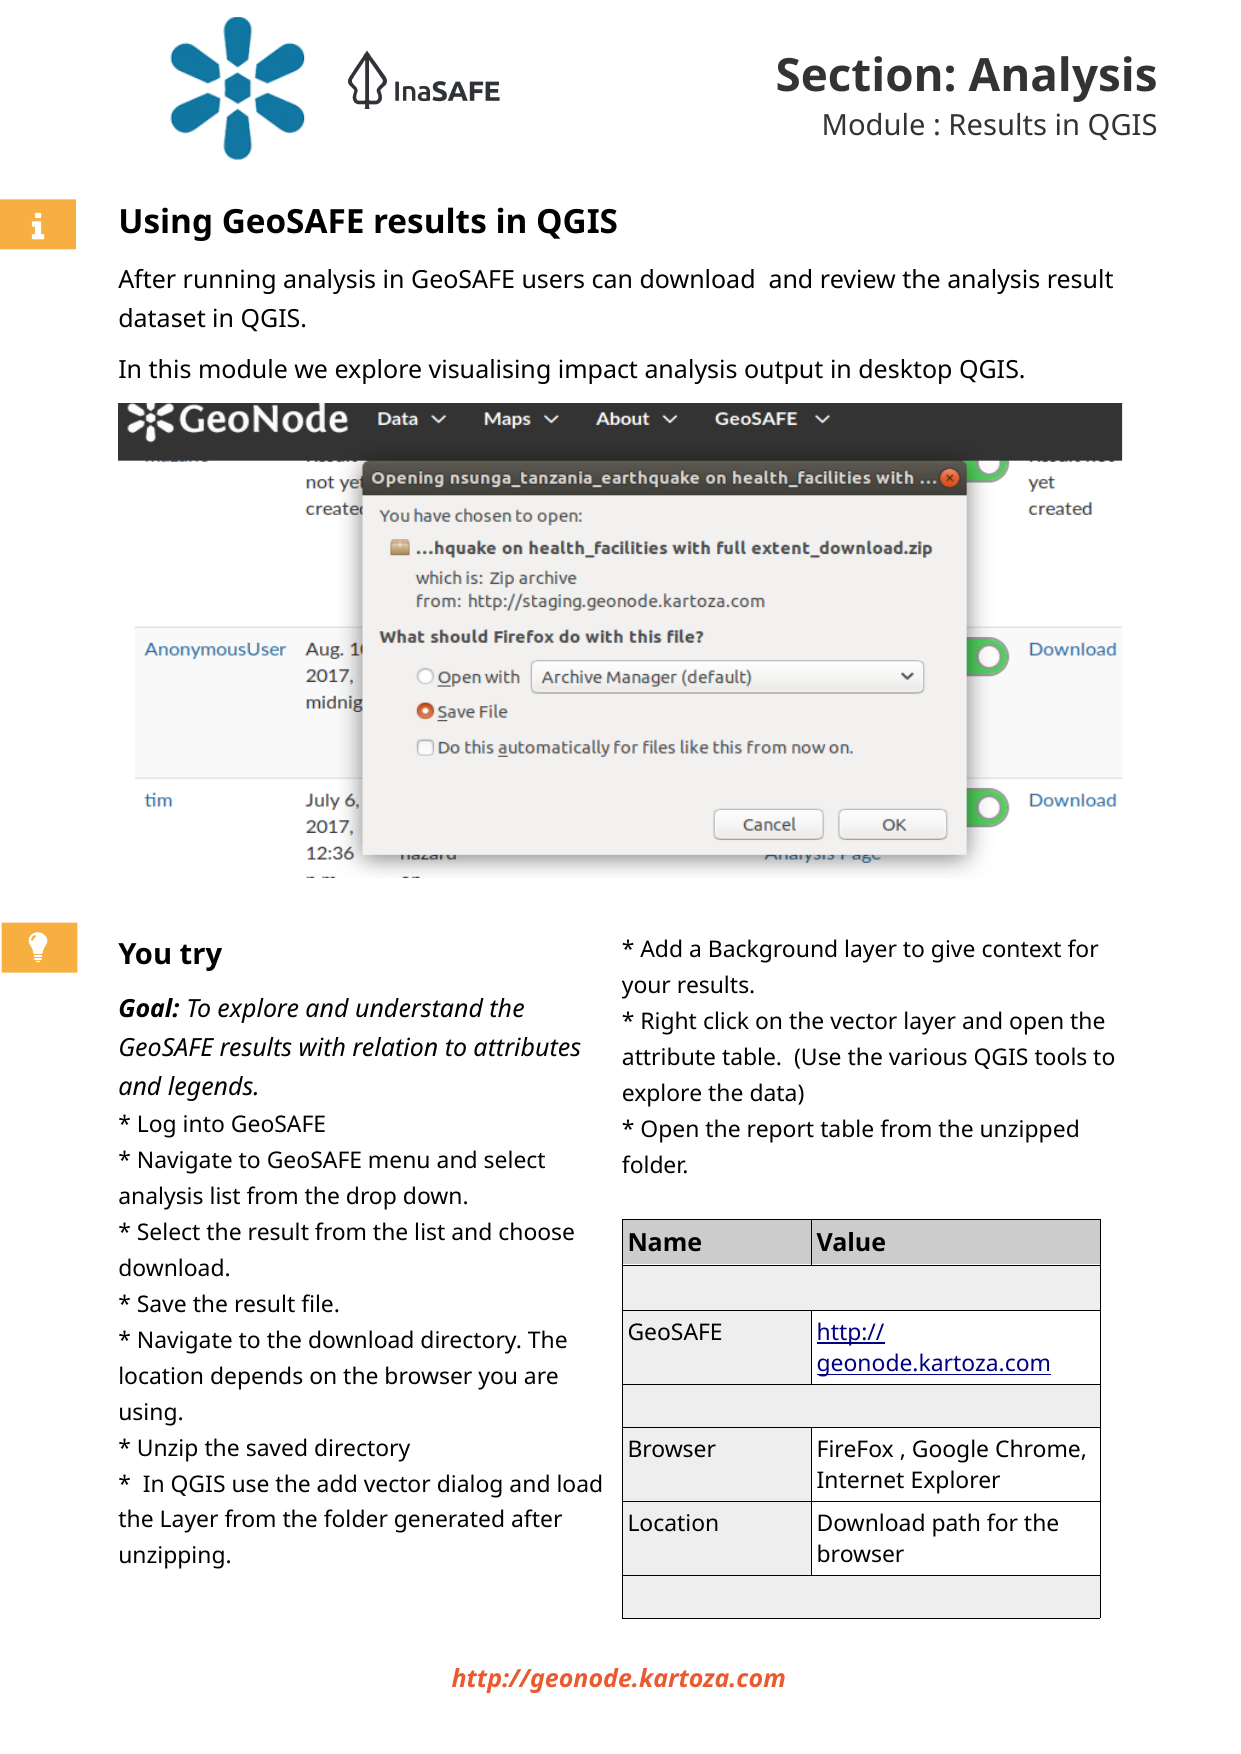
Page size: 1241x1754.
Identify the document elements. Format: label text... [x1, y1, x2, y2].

text * Save the result file. [118, 1288, 619, 1319]
text * Select the result from the list and choose download. [118, 1216, 619, 1283]
table_cell Browser [623, 1428, 811, 1501]
table_cell [623, 1576, 1100, 1618]
text * Navigate to GeoSAFE menu and select analysis list from the drop down. [118, 1144, 619, 1211]
table_cell Download path for the browser [812, 1502, 1100, 1575]
picture [166, 17, 309, 160]
table_cell FireFox , Google Chrome, Internet Explorer [812, 1428, 1100, 1501]
picture [328, 32, 525, 129]
text * Right click on the vector layer and open the attribute table. (Use the various QGIS tools to explore the data) [622, 1005, 1122, 1108]
text * In QGIS use the add vector dialog and load the Layer from the folder generated after unzipping. [118, 1467, 619, 1571]
subtitle Using GeoSAFE results in QGIS [118, 198, 1122, 243]
table_cell GeoSAFE [623, 1311, 811, 1384]
text * Unzip the saved directory [118, 1432, 619, 1463]
table_cell [623, 1385, 1100, 1427]
text In this module we explore visualising impact analysis output in desktop QGIS. [118, 352, 1122, 386]
picture [118, 403, 1123, 878]
text * Log into GeoSAFE [118, 1108, 619, 1139]
table_header Name [623, 1220, 811, 1264]
text * Navigate to the download directory. The location depends on the browser you are using. [118, 1324, 619, 1427]
text After running analysis in GeoSAFE users can download and review the analysis result dataset in QGIS. [118, 262, 1122, 335]
table_cell http://geonode.kartoza.com [812, 1311, 1100, 1384]
text * Add a Background layer to give context for your results. [622, 933, 1122, 1000]
table_header Value [812, 1220, 1100, 1264]
text You try [118, 933, 619, 973]
text Goal: To explore and understand the GeoSAFE results with relation to attributes and legends. [118, 991, 619, 1103]
table_cell [623, 1266, 1100, 1310]
text * Open the report table from the unzipped folder. [622, 1113, 1122, 1180]
table_cell Location [623, 1502, 811, 1575]
